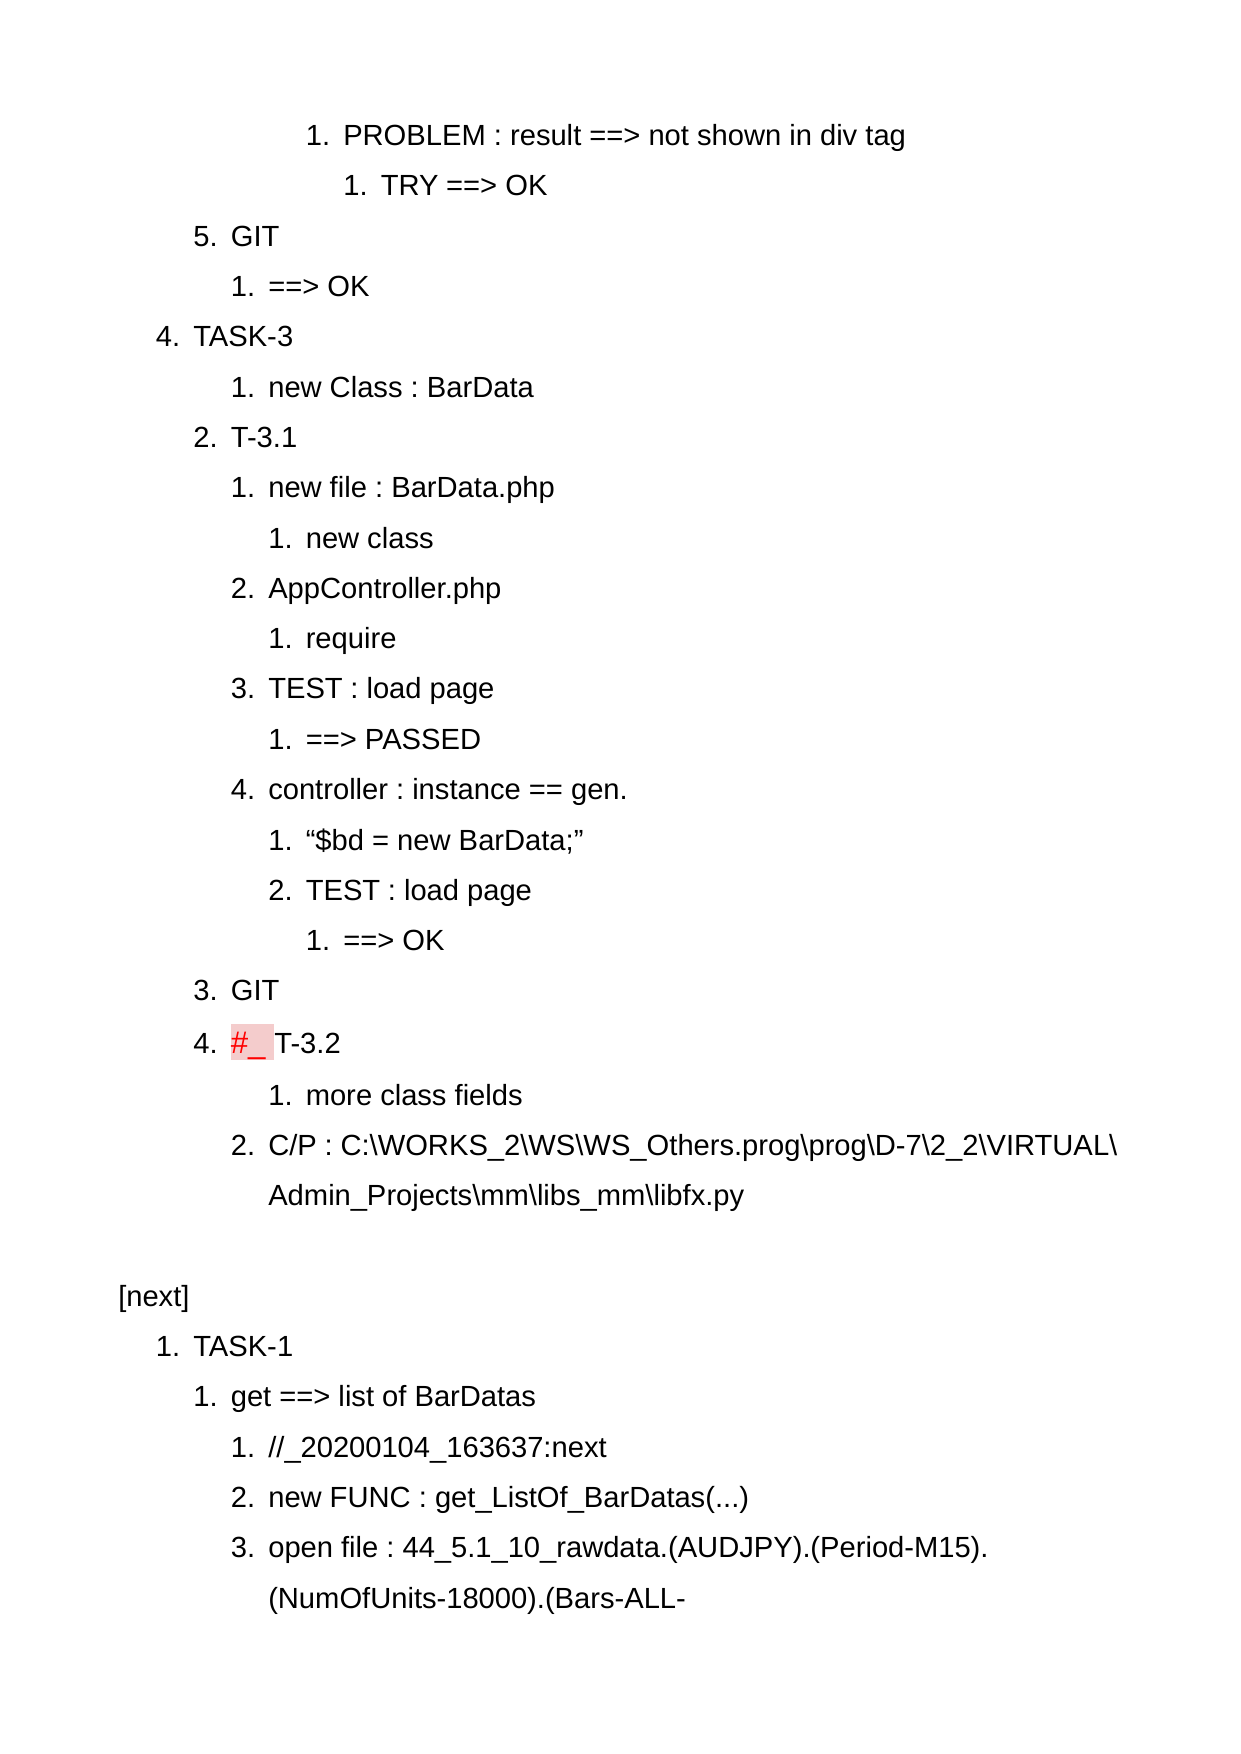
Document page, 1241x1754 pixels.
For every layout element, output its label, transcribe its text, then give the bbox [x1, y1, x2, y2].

list new file : BarData.php [231, 470, 1122, 504]
list new Class : BarData [231, 370, 1122, 403]
list TEST : load page [231, 672, 1122, 705]
list ==> OK [231, 269, 1122, 303]
list GIT [193, 973, 1122, 1007]
list AppController.php [231, 571, 1122, 604]
list TRY ==> OK [343, 168, 1122, 202]
list require [268, 621, 1122, 655]
list C/P : C:\WORKS_2\WS\WS_Others.prog\prog\D-7\2_2\VIRTUAL\Admin_Projects\mm\libs_mm\libfx.py [231, 1128, 1122, 1212]
list ==> OK [306, 923, 1122, 957]
list TEST : load page [268, 873, 1122, 906]
list PROBLEM : result ==> not shown in div tag [306, 118, 1122, 152]
list #_ T-3.2 [193, 1024, 1122, 1060]
list //_20200104_163637:next [231, 1430, 1122, 1463]
list GIT [193, 219, 1122, 252]
list open file : 44_5.1_10_rawdata.(AUDJPY).(Period-M15).(NumOfUnits-18000).(Bars-ALL- [231, 1530, 1122, 1614]
list TASK-3 [156, 319, 1122, 353]
list TASK-1 [156, 1329, 1122, 1363]
list controller : instance == gen. [231, 772, 1122, 806]
list T-3.1 [193, 420, 1122, 453]
list new class [268, 521, 1122, 554]
list more class fields [268, 1078, 1122, 1111]
list ==> PASSED [268, 722, 1122, 755]
list “$bd = new BarData;” [268, 822, 1122, 856]
list new FUNC : get_ListOf_BarDatas(...) [231, 1480, 1122, 1514]
text [next] [118, 1279, 1122, 1312]
list get ==> list of BarDatas [193, 1379, 1122, 1413]
